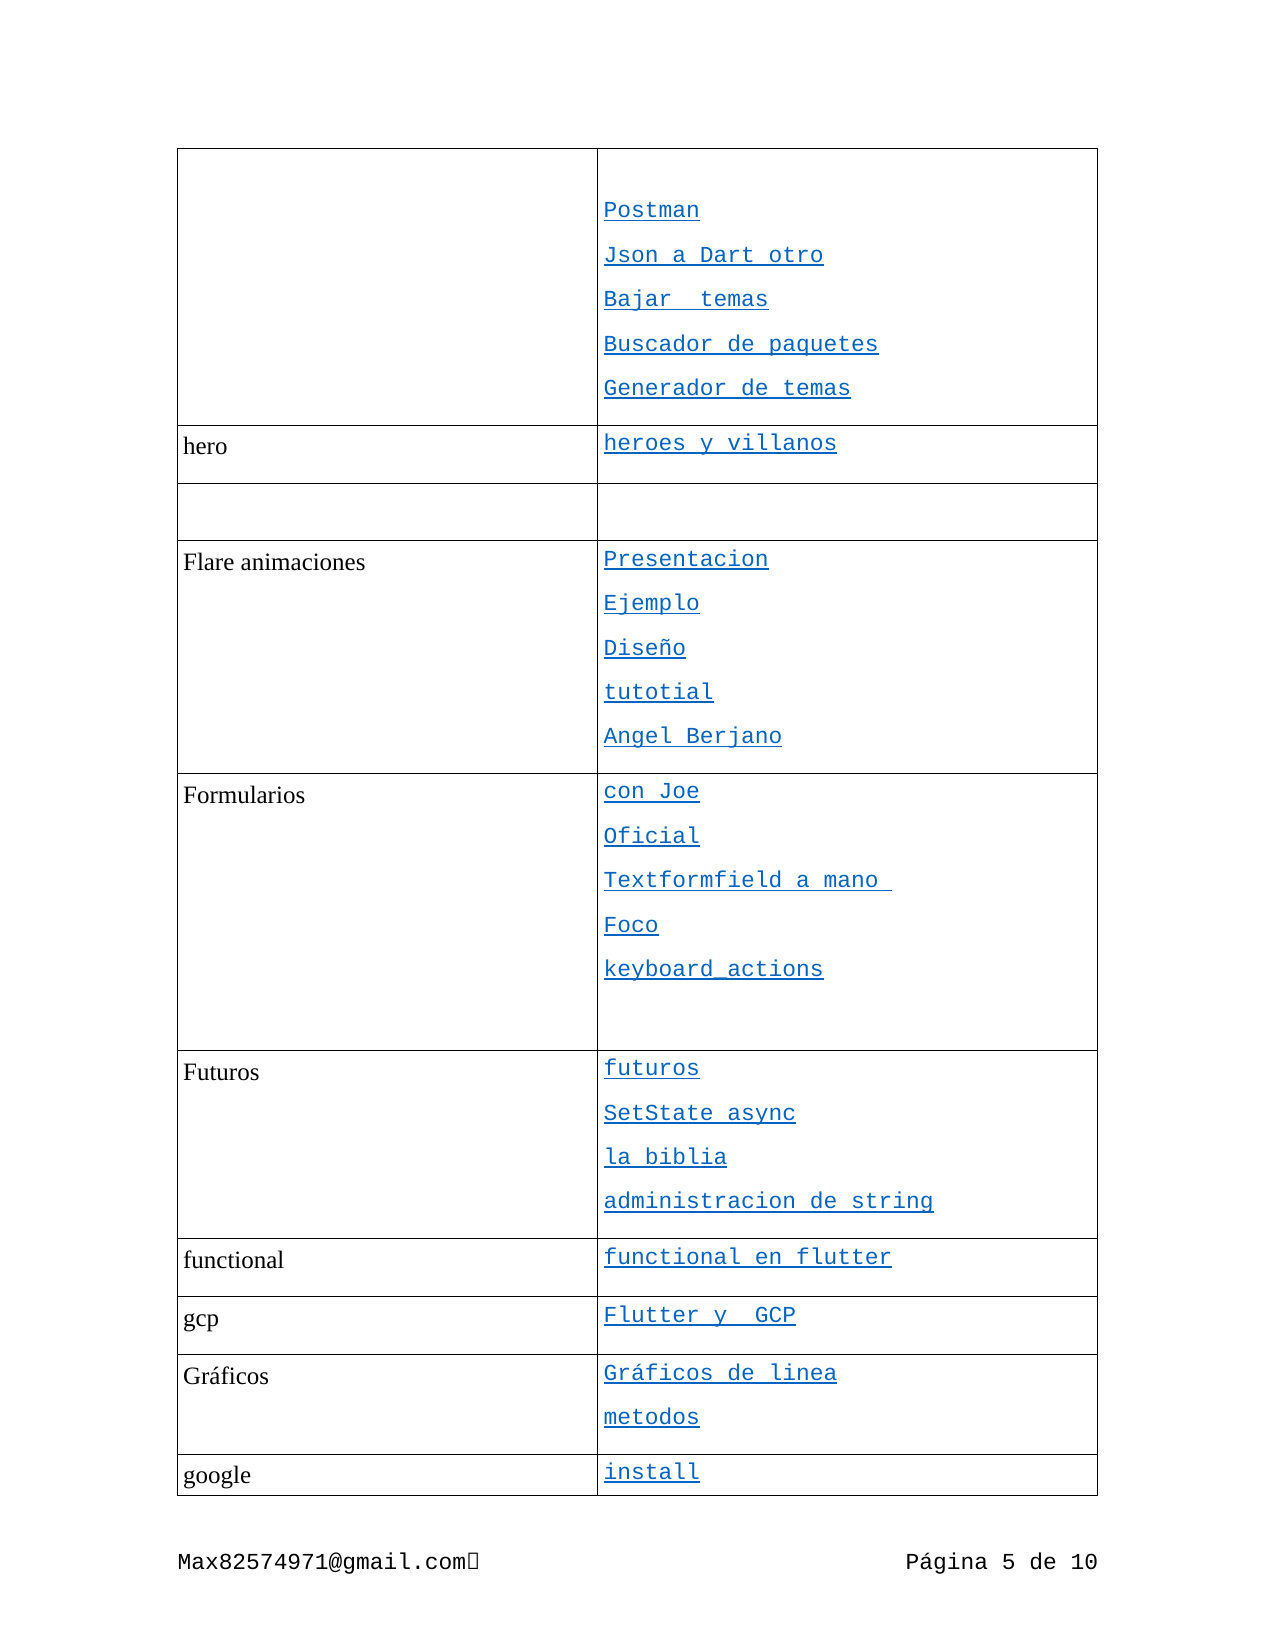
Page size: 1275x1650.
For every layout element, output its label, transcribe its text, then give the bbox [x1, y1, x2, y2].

table_cell Flutter y GCP [598, 1297, 1097, 1354]
table_cell Futuros [178, 1051, 597, 1238]
table_cell heroes y villanos [598, 426, 1097, 482]
table_cell Flare animaciones [178, 541, 597, 773]
table_cell Presentacion Ejemplo Diseño tutotial Angel Berjano [598, 541, 1097, 773]
table_cell [178, 149, 597, 424]
table_cell con Joe Oficial Textformfield a mano Foco keyboard_actions [598, 774, 1097, 1050]
table_cell Gráficos de linea metodos [598, 1355, 1097, 1453]
table_cell google [178, 1455, 597, 1495]
table_cell functional en flutter [598, 1239, 1097, 1296]
table_cell [178, 484, 597, 540]
table_cell Formularios [178, 774, 597, 1050]
table_cell futuros SetState async la biblia administracion de string [598, 1051, 1097, 1238]
table_cell gcp [178, 1297, 597, 1354]
table_cell Gráficos [178, 1355, 597, 1453]
table_cell install [598, 1455, 1097, 1495]
table_cell hero [178, 426, 597, 482]
table_cell [598, 484, 1097, 540]
table_cell functional [178, 1239, 597, 1296]
table_cell Postman Json a Dart otro Bajar temas Buscador de paquetes Generador de temas [598, 149, 1097, 424]
